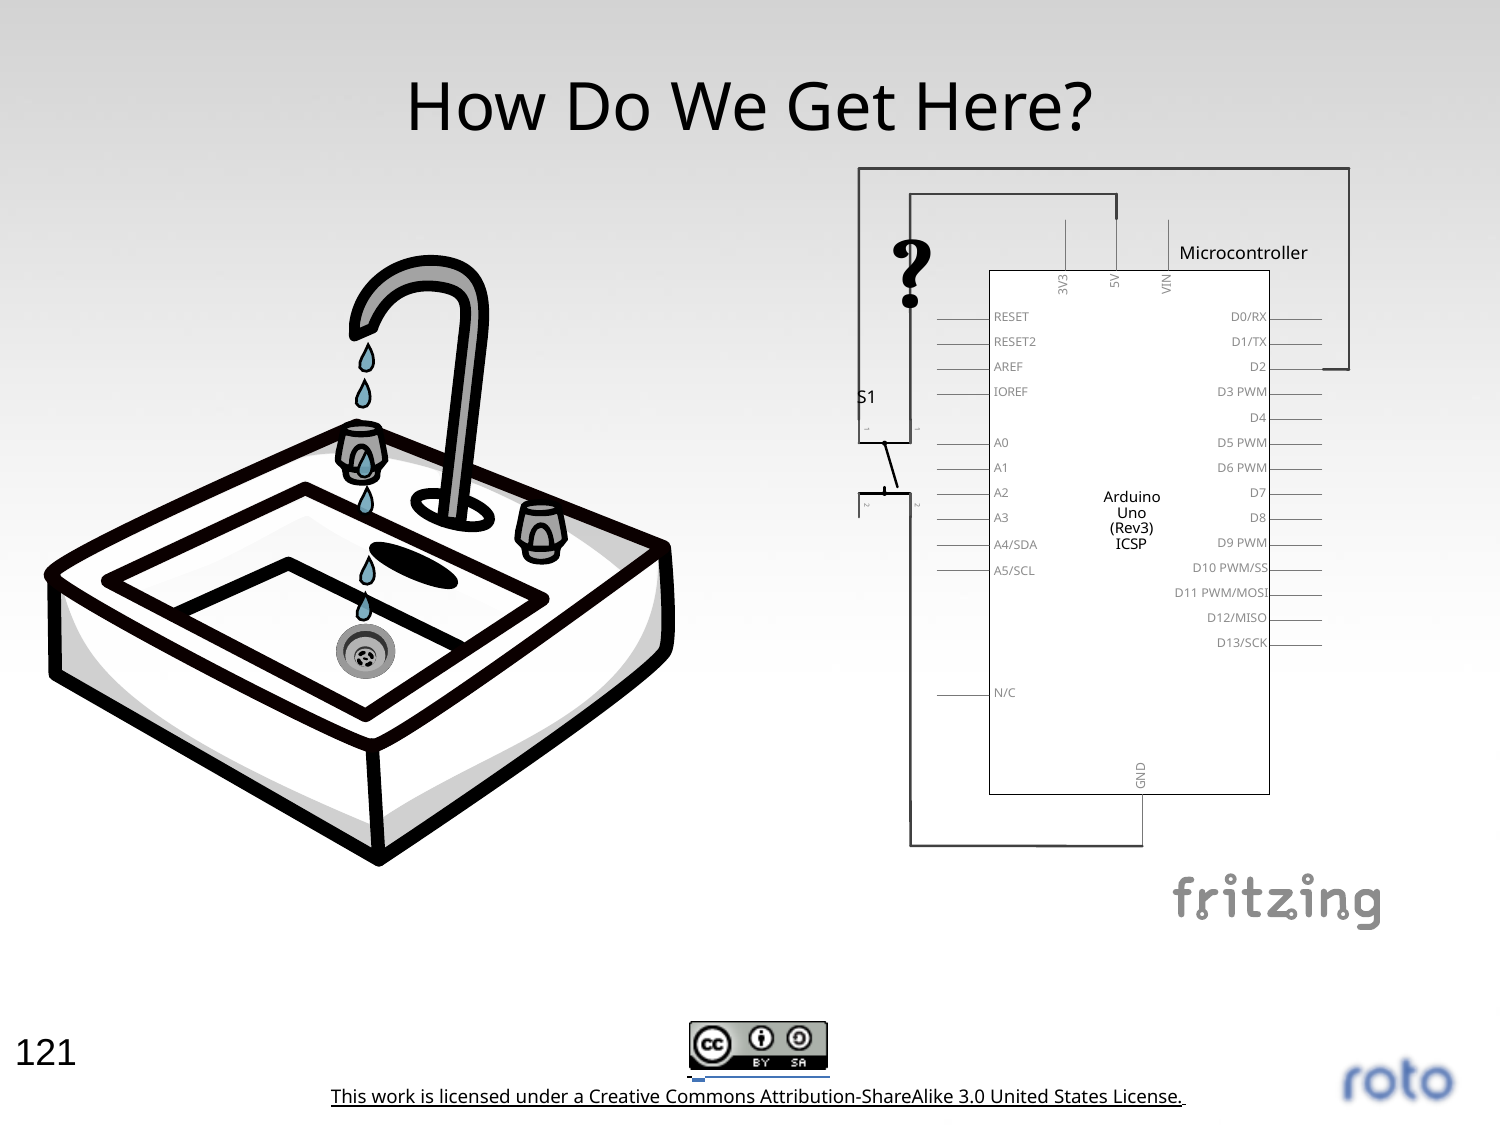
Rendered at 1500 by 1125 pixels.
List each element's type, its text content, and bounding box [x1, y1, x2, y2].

title How Do We Get Here? [112, 49, 1388, 238]
text_box ? [875, 209, 951, 384]
picture [0, 0, 1500, 1125]
